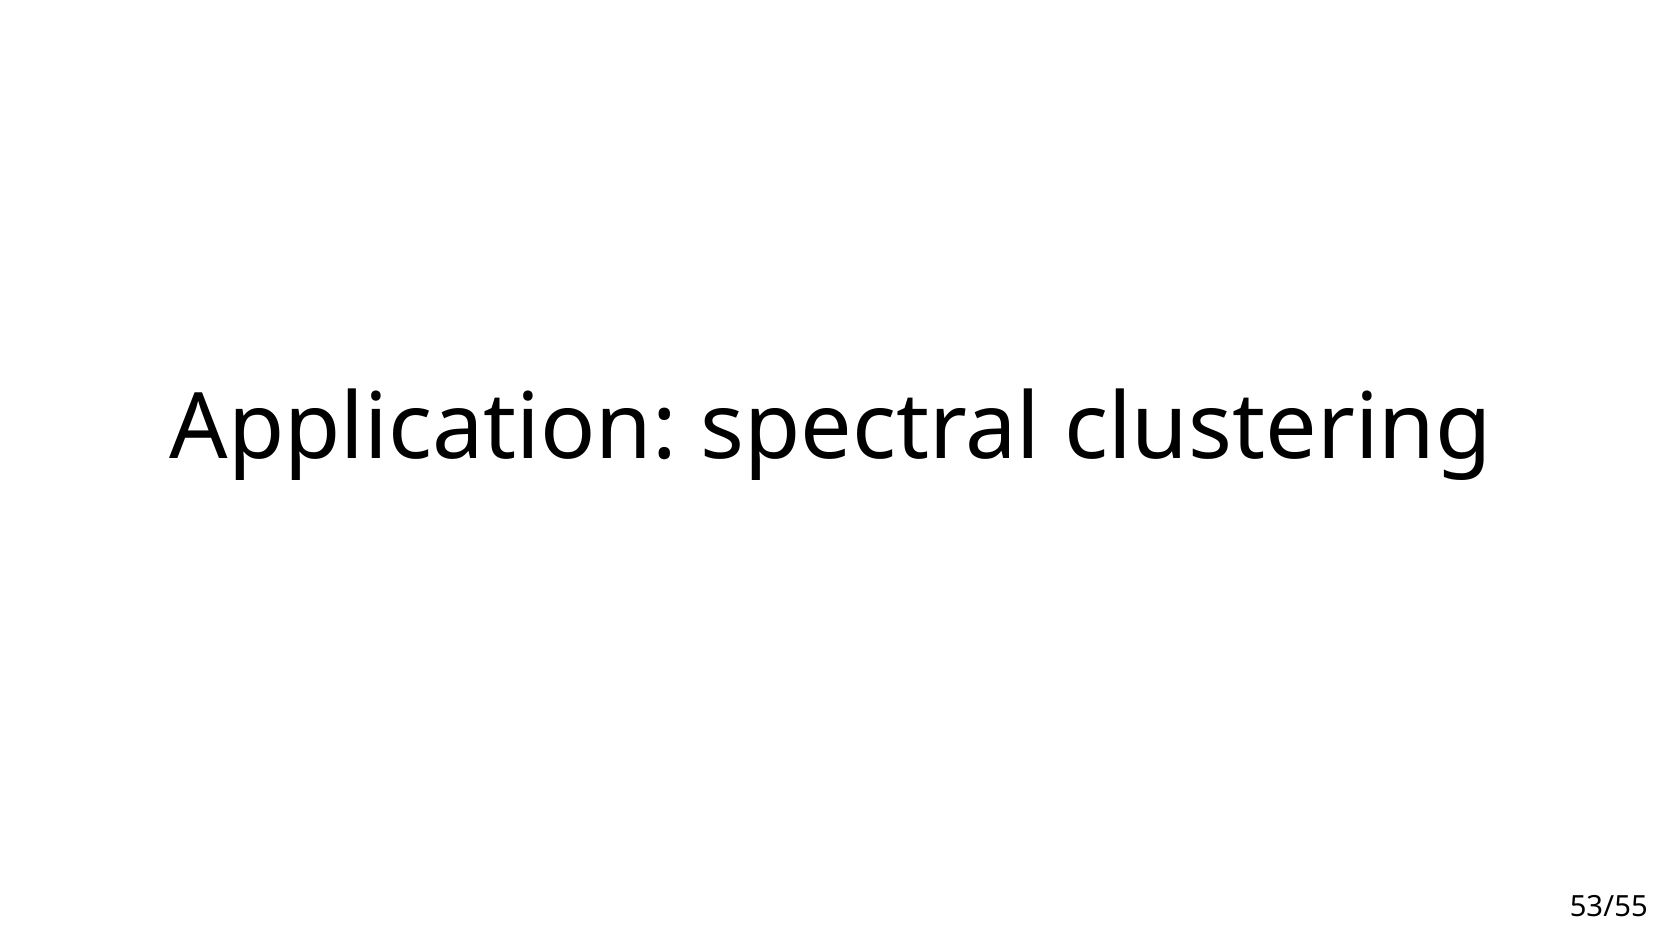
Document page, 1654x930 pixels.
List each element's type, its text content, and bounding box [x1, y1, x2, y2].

title Application: spectral clustering [87, 344, 1576, 501]
